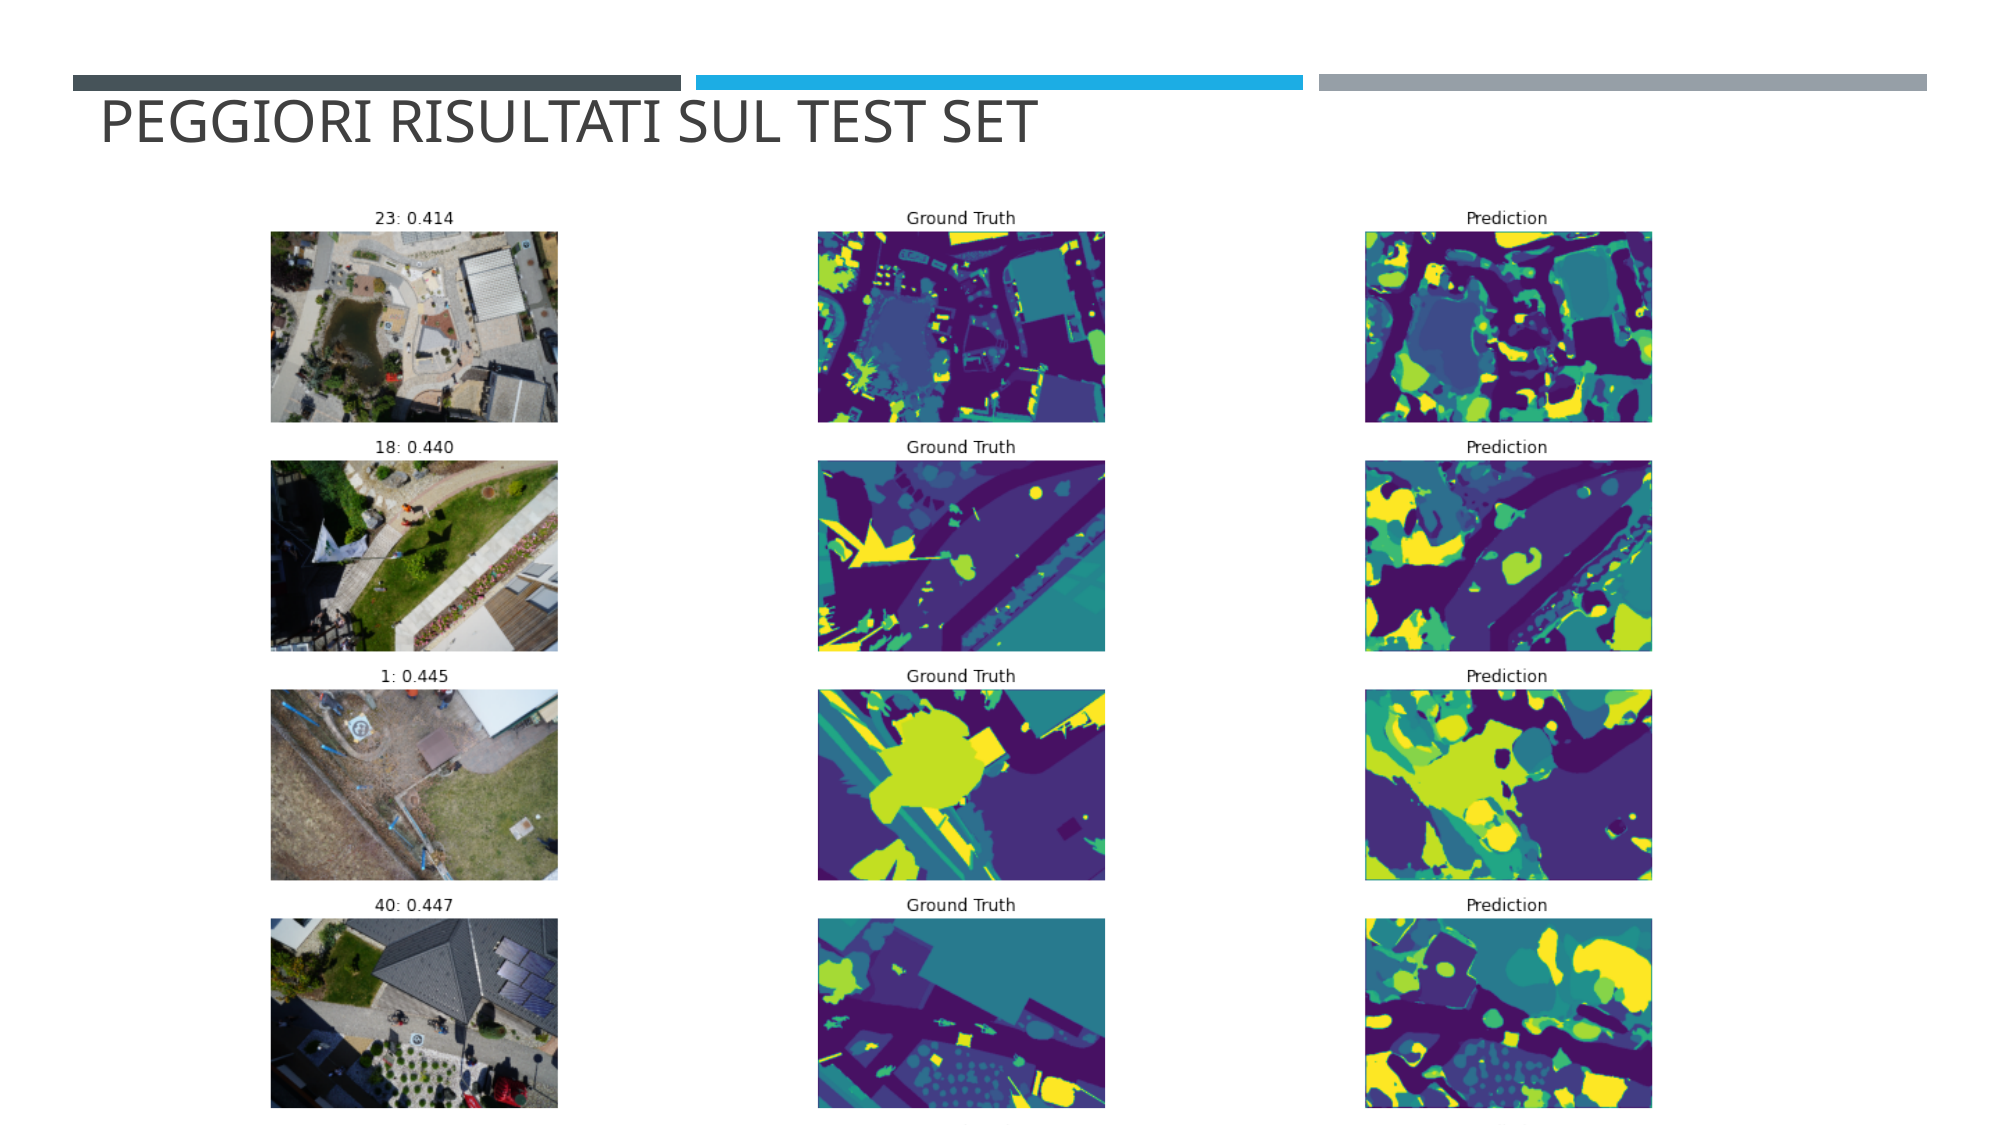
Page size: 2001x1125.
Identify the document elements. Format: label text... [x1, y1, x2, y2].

title Peggiori risultati sul test set [84, 0, 1894, 163]
picture [261, 195, 1661, 1125]
